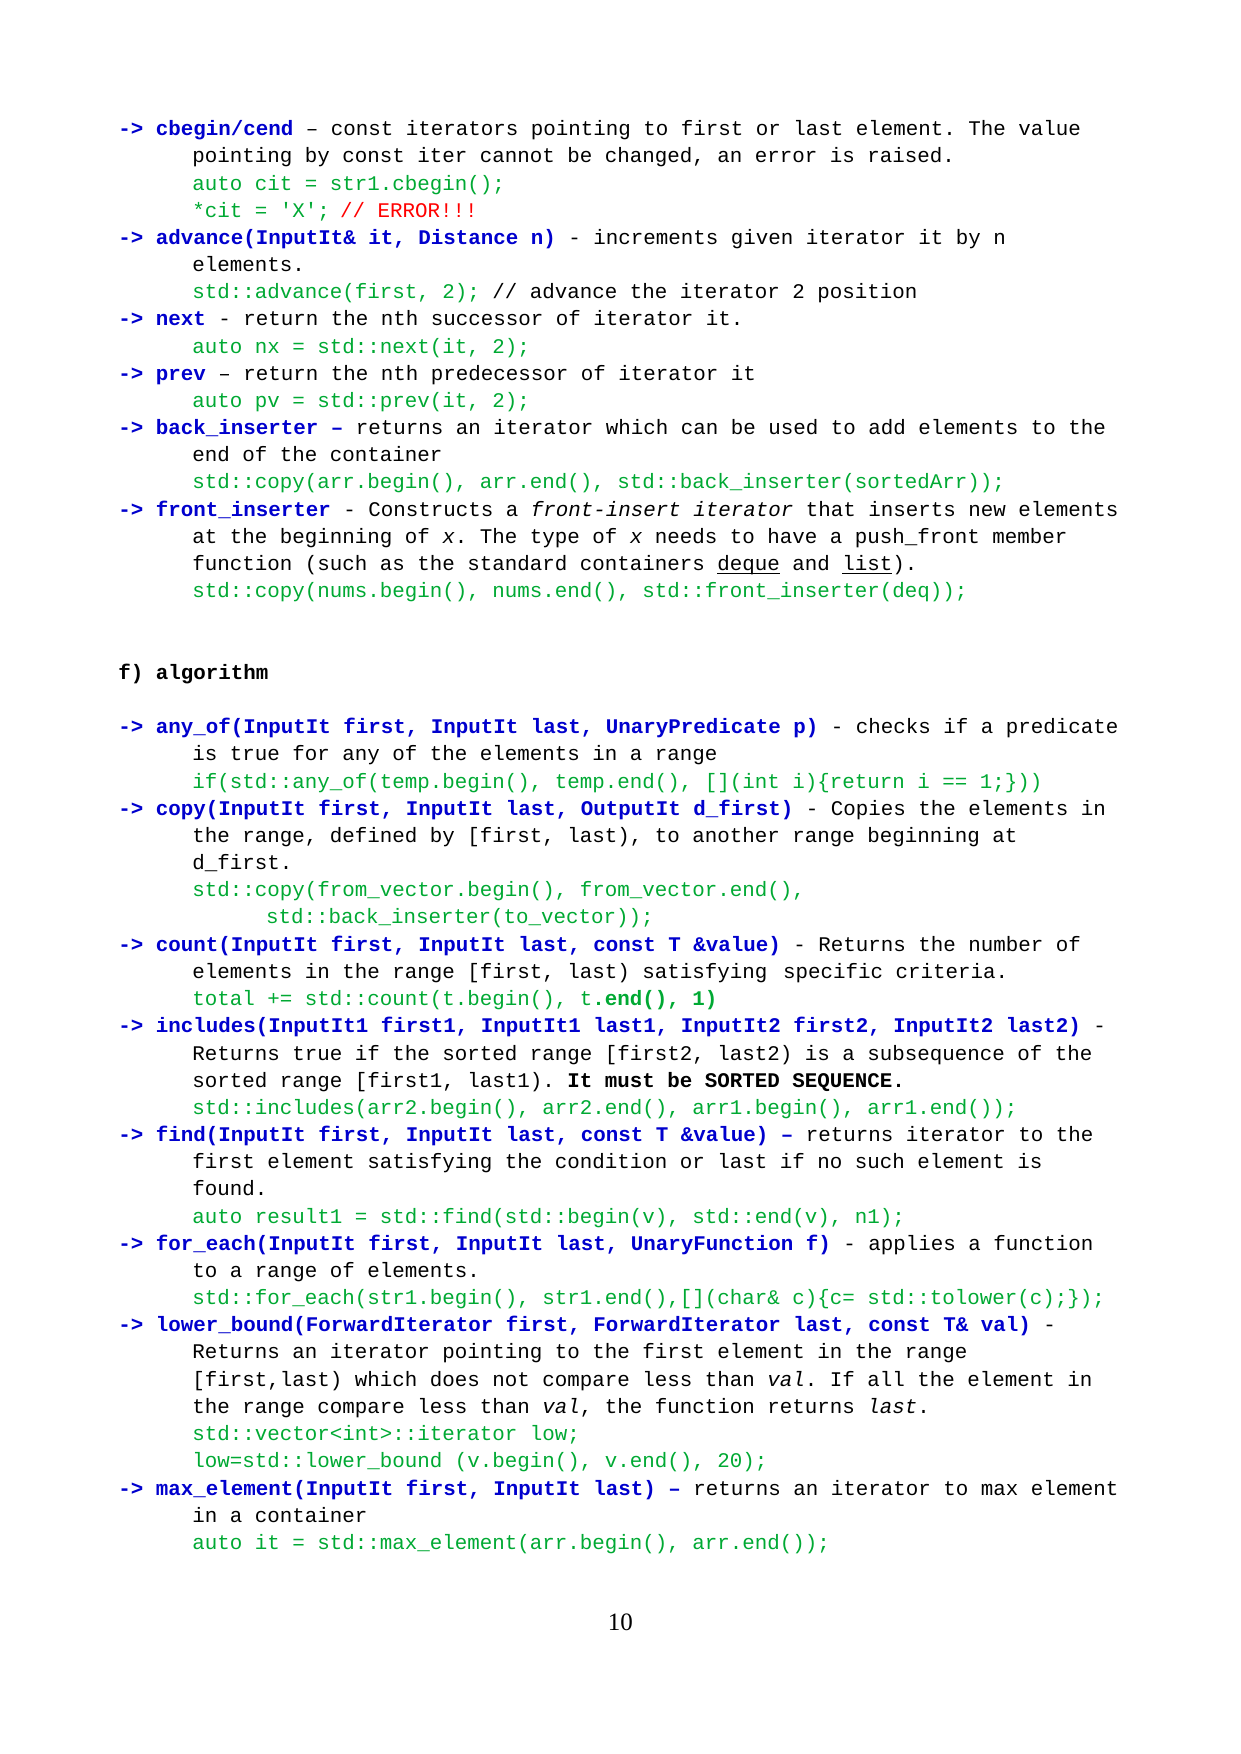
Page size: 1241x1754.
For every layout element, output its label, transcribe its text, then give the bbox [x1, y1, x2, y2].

text if(std::any_of(temp.begin(), temp.end(), [](int i){return i == 1;})) [118, 771, 1122, 794]
text -> count(InputIt first, InputIt last, const T &value) - Returns the number of elements in the range [first, last) satisfying specific criteria. [118, 934, 1122, 984]
text std::copy(nums.begin(), nums.end(), std::front_inserter(deq)); [118, 580, 1122, 604]
text -> front_inserter - Constructs a front-insert iterator that inserts new elements at the beginning of x. The type of x needs to have a push_front member function (such as the standard containers deque and list). [118, 499, 1122, 577]
text -> prev – return the nth predecessor of iterator it [118, 363, 1122, 386]
text auto cit = str1.cbegin(); [118, 172, 1122, 196]
text auto result1 = std::find(std::begin(v), std::end(v), n1); [118, 1206, 1122, 1229]
text -> any_of(InputIt first, InputIt last, UnaryPredicate p) - checks if a predicate is true for any of the elements in a range [118, 716, 1122, 767]
text *cit = 'X'; // ERROR!!! [118, 200, 1122, 223]
text -> next - return the nth successor of iterator it. [118, 308, 1122, 332]
text auto nx = std::next(it, 2); [118, 336, 1122, 359]
text std::includes(arr2.begin(), arr2.end(), arr1.begin(), arr1.end()); [118, 1097, 1122, 1121]
text -> cbegin/cend – const iterators pointing to first or last element. The value pointing by const iter cannot be changed, an error is raised. [118, 118, 1122, 169]
text -> back_inserter – returns an iterator which can be used to add elements to the end of the container [118, 417, 1122, 468]
text low=std::lower_bound (v.begin(), v.end(), 20); [118, 1450, 1122, 1474]
text auto pv = std::prev(it, 2); [118, 390, 1122, 414]
text std::for_each(str1.begin(), str1.end(),[](char& c){c= std::tolower(c);}); [118, 1287, 1122, 1311]
text std::advance(first, 2); // advance the iterator 2 position [118, 281, 1122, 305]
text -> for_each(InputIt first, InputIt last, UnaryFunction f) - applies a function to a range of elements. [118, 1233, 1122, 1284]
text -> includes(InputIt1 first1, InputIt1 last1, InputIt2 first2, InputIt2 last2) - Returns true if the sorted range [first2, last2) is a subsequence of the sorted range [first1, last1). It must be SORTED SEQUENCE. [118, 1015, 1122, 1093]
text f) algorithm [118, 662, 1122, 686]
text std::vector<int>::iterator low; [118, 1423, 1122, 1447]
text total += std::count(t.begin(), t.end(), 1) [118, 988, 1122, 1012]
text -> max_element(InputIt first, InputIt last) – returns an iterator to max element in a container [118, 1477, 1122, 1528]
text -> lower_bound(ForwardIterator first, ForwardIterator last, const T& val) - Returns an iterator pointing to the first element in the range [first,last) which does not compare less than val. If all the element in the range compare less than val, the function returns last. [118, 1314, 1122, 1419]
text -> find(InputIt first, InputIt last, const T &value) – returns iterator to the first element satisfying the condition or last if no such element is found. [118, 1124, 1122, 1202]
text auto it = std::max_element(arr.begin(), arr.end()); [118, 1532, 1122, 1556]
text -> advance(InputIt& it, Distance n) - increments given iterator it by n elements. [118, 227, 1122, 278]
text std::copy(from_vector.begin(), from_vector.end(), std::back_inserter(to_vector)); [118, 879, 1122, 930]
text -> copy(InputIt first, InputIt last, OutputIt d_first) - Copies the elements in the range, defined by [first, last), to another range beginning at d_first. [118, 798, 1122, 876]
text std::copy(arr.begin(), arr.end(), std::back_inserter(sortedArr)); [118, 472, 1122, 495]
